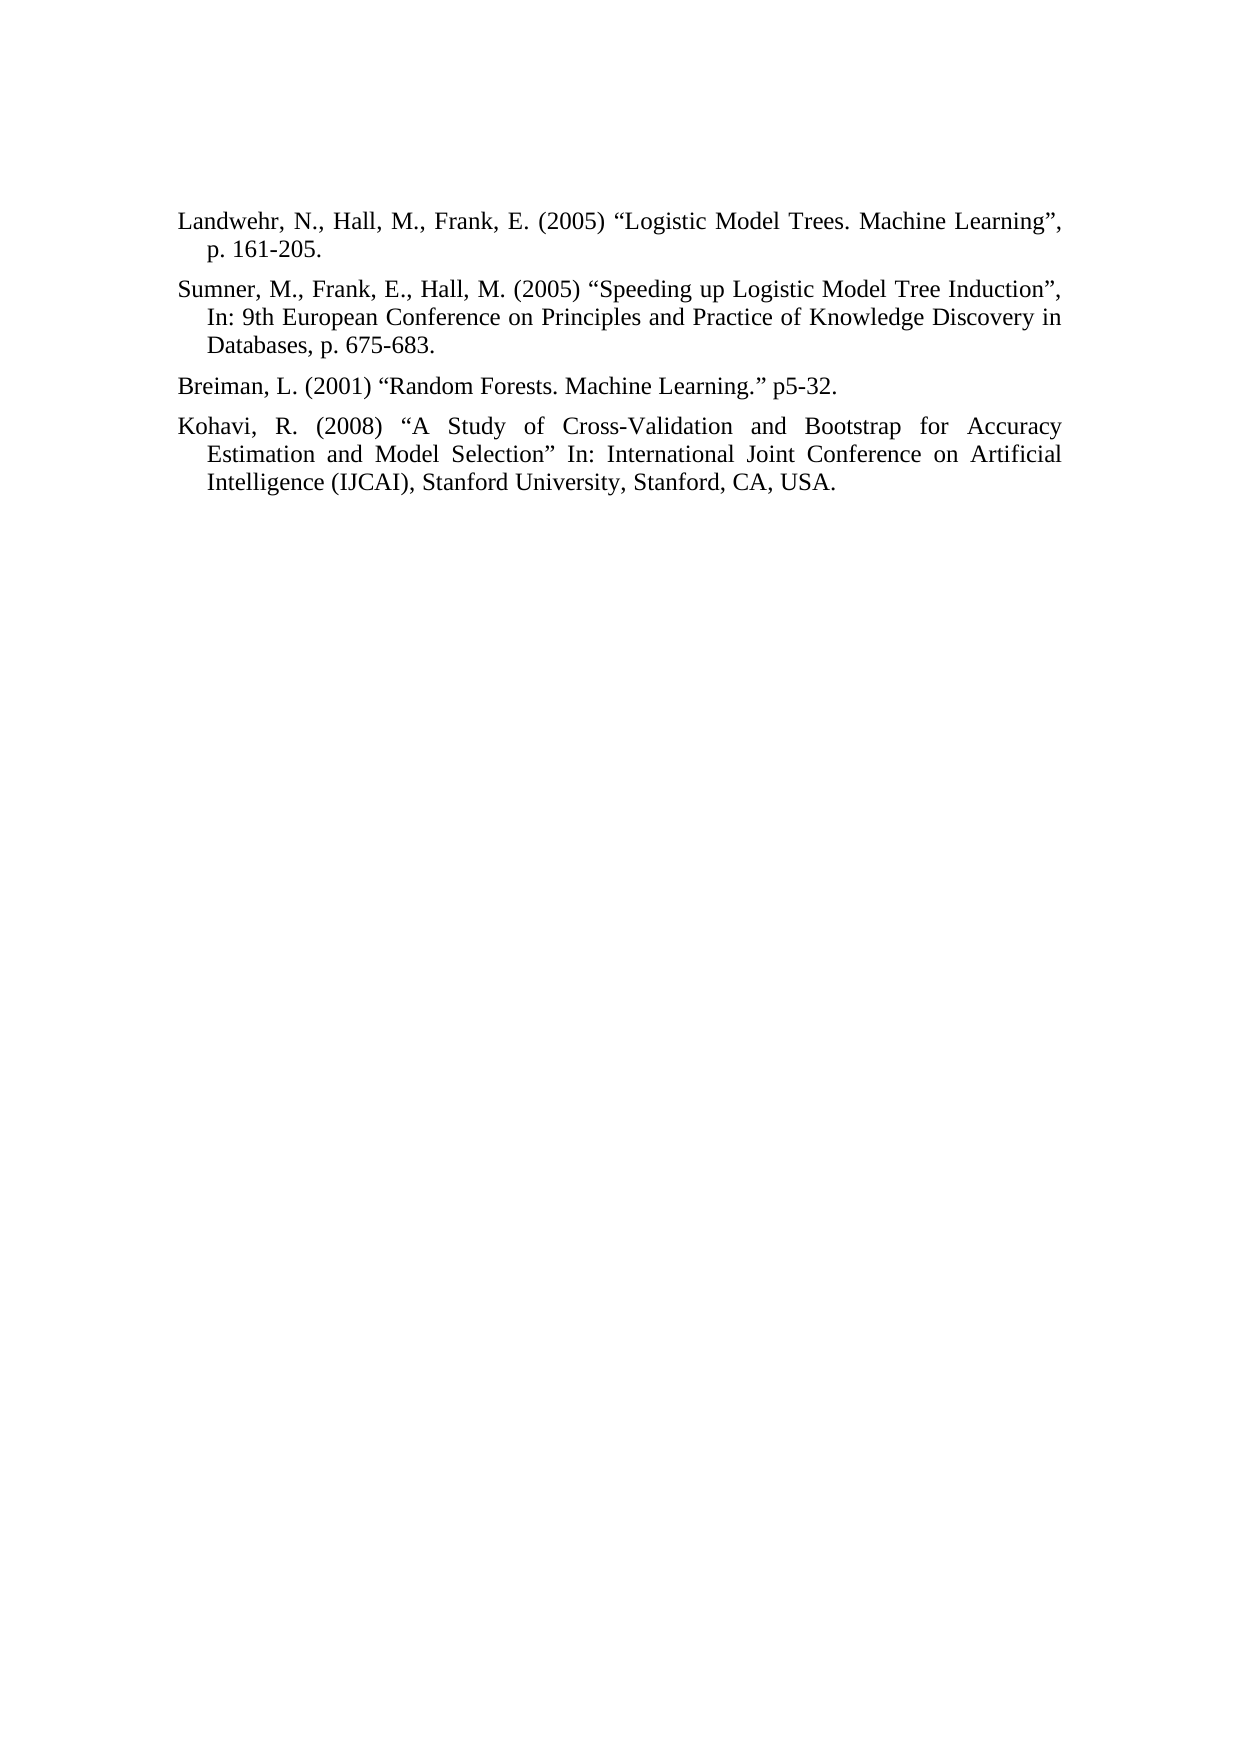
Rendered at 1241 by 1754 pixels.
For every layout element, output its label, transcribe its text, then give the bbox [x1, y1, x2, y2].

text Landwehr, N., Hall, M., Frank, E. (2005) “Logistic Model Trees. Machine Learning”, p. 161-205. [177, 207, 1063, 263]
text Sumner, M., Frank, E., Hall, M. (2005) “Speeding up Logistic Model Tree Induction”, In: 9th European Conference on Principles and Practice of Knowledge Discovery in Databases, p. 675-683. [177, 275, 1063, 359]
text Kohavi, R. (2008) “A Study of Cross-Validation and Bootstrap for Accuracy Estimation and Model Selection” In: International Joint Conference on Artificial Intelligence (IJCAI), Stanford University, Stanford, CA, USA. [177, 412, 1063, 496]
text Breiman, L. (2001) “Random Forests. Machine Learning.” p5-32. [177, 372, 1063, 399]
